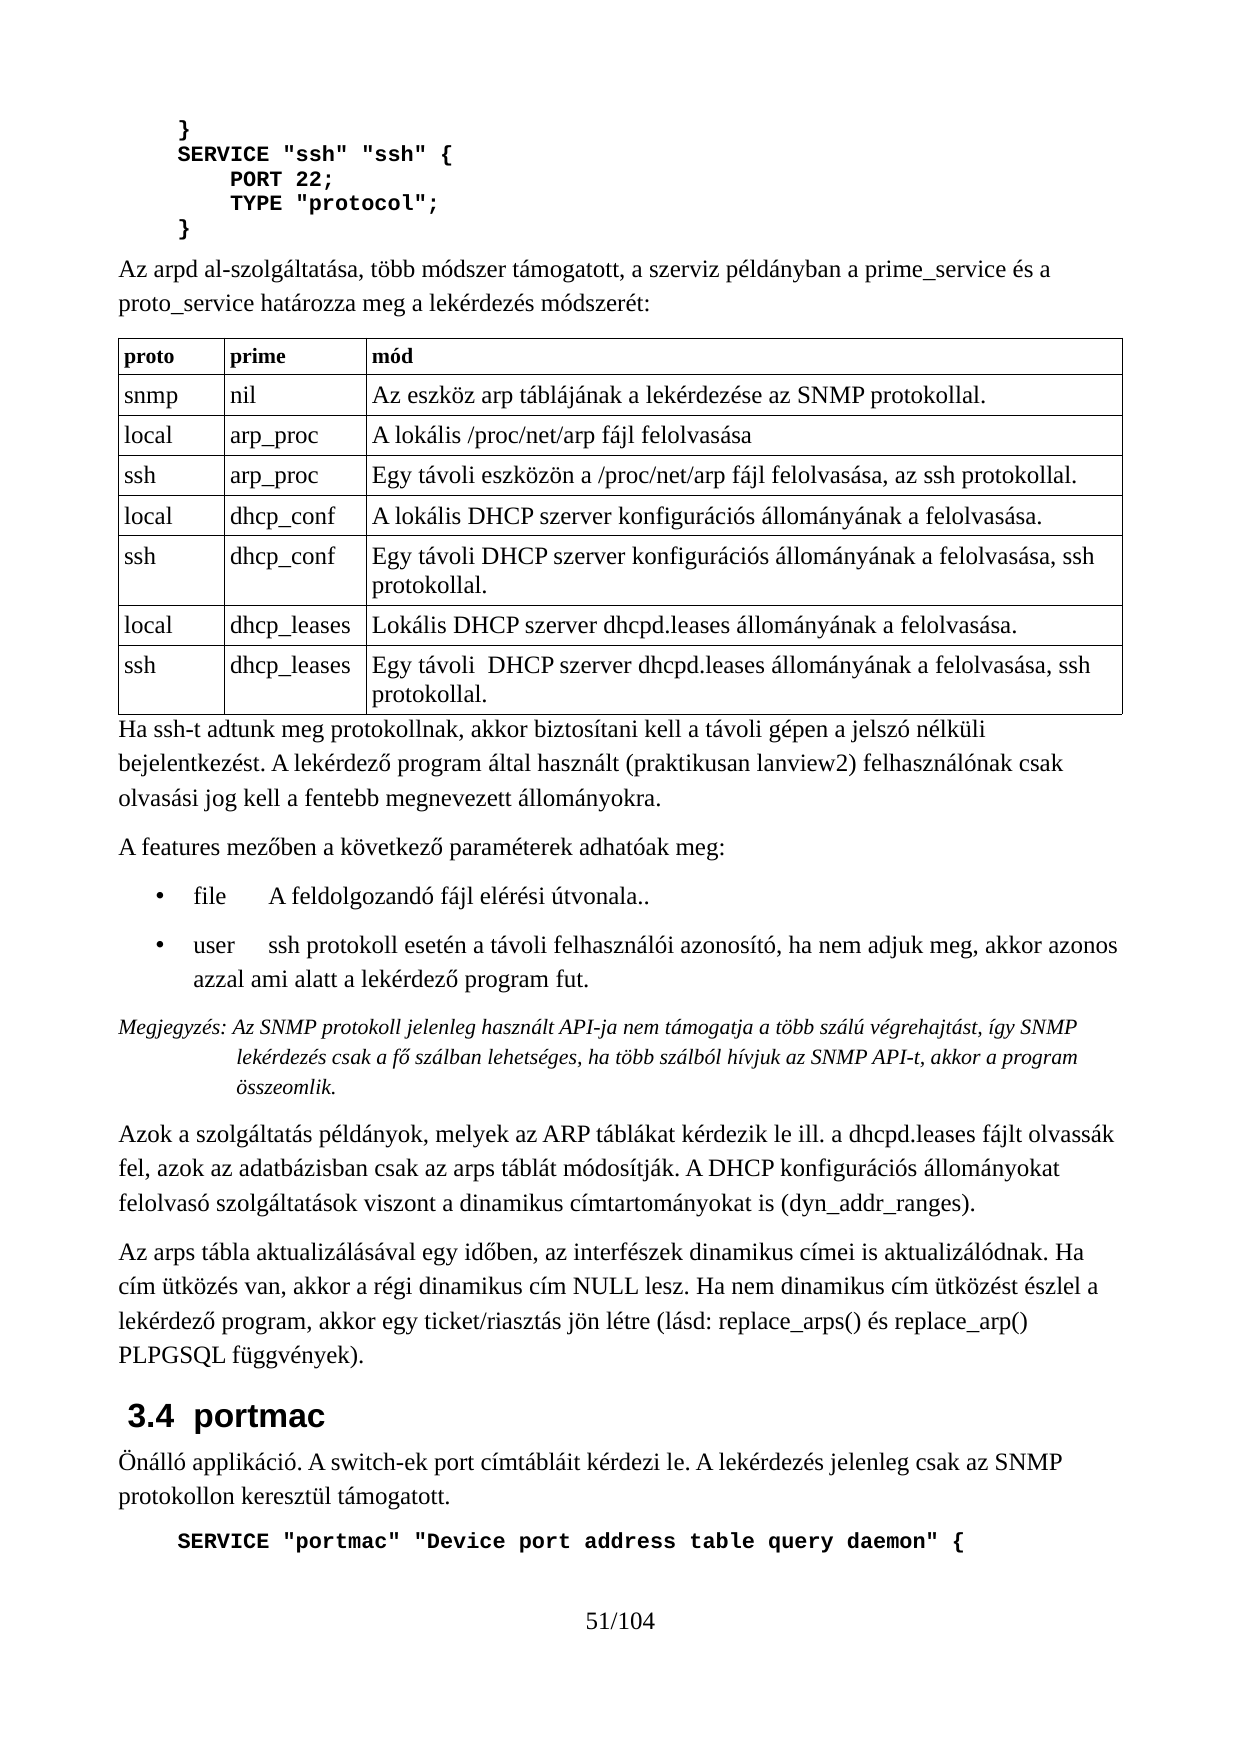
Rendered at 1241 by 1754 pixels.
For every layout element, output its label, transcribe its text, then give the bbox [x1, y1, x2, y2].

table_header prime [225, 339, 366, 374]
text Ha ssh-t adtunk meg protokollnak, akkor biztosítani kell a távoli gépen a jelszó nélküli bejelentkezést. A lekérdező program által használt (praktikusan lanview2) felhasználónak csak olvasási jog kell a fentebb megnevezett állományokra. [118, 715, 1122, 812]
table_cell dhcp_leases [225, 646, 366, 714]
text Azok a szolgáltatás példányok, melyek az ARP táblákat kérdezik le ill. a dhcpd.leases fájlt olvassák fel, azok az adatbázisban csak az arps táblát módosítják. A DHCP konfigurációs állományokat felolvasó szolgáltatások viszont a dinamikus címtartományokat is (dyn_addr_ranges). [118, 1119, 1122, 1217]
table_cell arp_proc [225, 456, 366, 495]
table_cell ssh [119, 536, 224, 604]
table_cell ssh [119, 456, 224, 495]
text A features mezőben a következő paraméterek adhatóak meg: [118, 832, 1122, 861]
text } SERVICE "ssh" "ssh" { PORT 22; TYPE "protocol"; } [177, 118, 1122, 242]
table_cell Egy távoli eszközön a /proc/net/arp fájl felolvasása, az ssh protokollal. [367, 456, 1122, 495]
table_cell Az eszköz arp táblájának a lekérdezése az SNMP protokollal. [367, 375, 1122, 414]
table_cell dhcp_conf [225, 496, 366, 535]
table_cell Lokális DHCP szerver dhcpd.leases állományának a felolvasása. [367, 606, 1122, 645]
table_cell dhcp_leases [225, 606, 366, 645]
list file A feldolgozandó fájl elérési útvonala.. [156, 881, 1122, 910]
text Megjegyzés: Az SNMP protokoll jelenleg használt API-ja nem támogatja a több szálú végrehajtást, így SNMP lekérdezés csak a fő szálban lehetséges, ha több szálból hívjuk az SNMP API-t, akkor a program összeomlik. [118, 1014, 1122, 1099]
table_cell ssh [119, 646, 224, 714]
table_cell Egy távoli DHCP szerver dhcpd.leases állományának a felolvasása, ssh protokollal. [367, 646, 1122, 714]
text Az arpd al-szolgáltatása, több módszer támogatott, a szerviz példányban a prime_service és a proto_service határozza meg a lekérdezés módszerét: [118, 254, 1122, 317]
table_header proto [119, 339, 224, 374]
text Önálló applikáció. A switch-ek port címtábláit kérdezi le. A lekérdezés jelenleg csak az SNMP protokollon keresztül támogatott. [118, 1447, 1122, 1510]
table_cell A lokális DHCP szerver konfigurációs állományának a felolvasása. [367, 496, 1122, 535]
table_cell local [119, 496, 224, 535]
table_cell dhcp_conf [225, 536, 366, 604]
table_cell local [119, 416, 224, 455]
text SERVICE "portmac" "Device port address table query daemon" { [177, 1530, 1122, 1555]
list user ssh protokoll esetén a távoli felhasználói azonosító, ha nem adjuk meg, akkor azonos azzal ami alatt a lekérdező program fut. [156, 930, 1122, 993]
text Az arps tábla aktualizálásával egy időben, az interfészek dinamikus címei is aktualizálódnak. Ha cím ütközés van, akkor a régi dinamikus cím NULL lesz. Ha nem dinamikus cím ütközést észlel a lekérdező program, akkor egy ticket/riasztás jön létre (lásd: replace_arps() és replace_arp() PLPGSQL függvények). [118, 1237, 1122, 1369]
table_cell Egy távoli DHCP szerver konfigurációs állományának a felolvasása, ssh protokollal. [367, 536, 1122, 604]
table_header mód [367, 339, 1122, 374]
table_cell local [119, 606, 224, 645]
table_cell arp_proc [225, 416, 366, 455]
table_cell snmp [119, 375, 224, 414]
table_cell nil [225, 375, 366, 414]
table_cell A lokális /proc/net/arp fájl felolvasása [367, 416, 1122, 455]
subtitle portmac [118, 1396, 1122, 1434]
